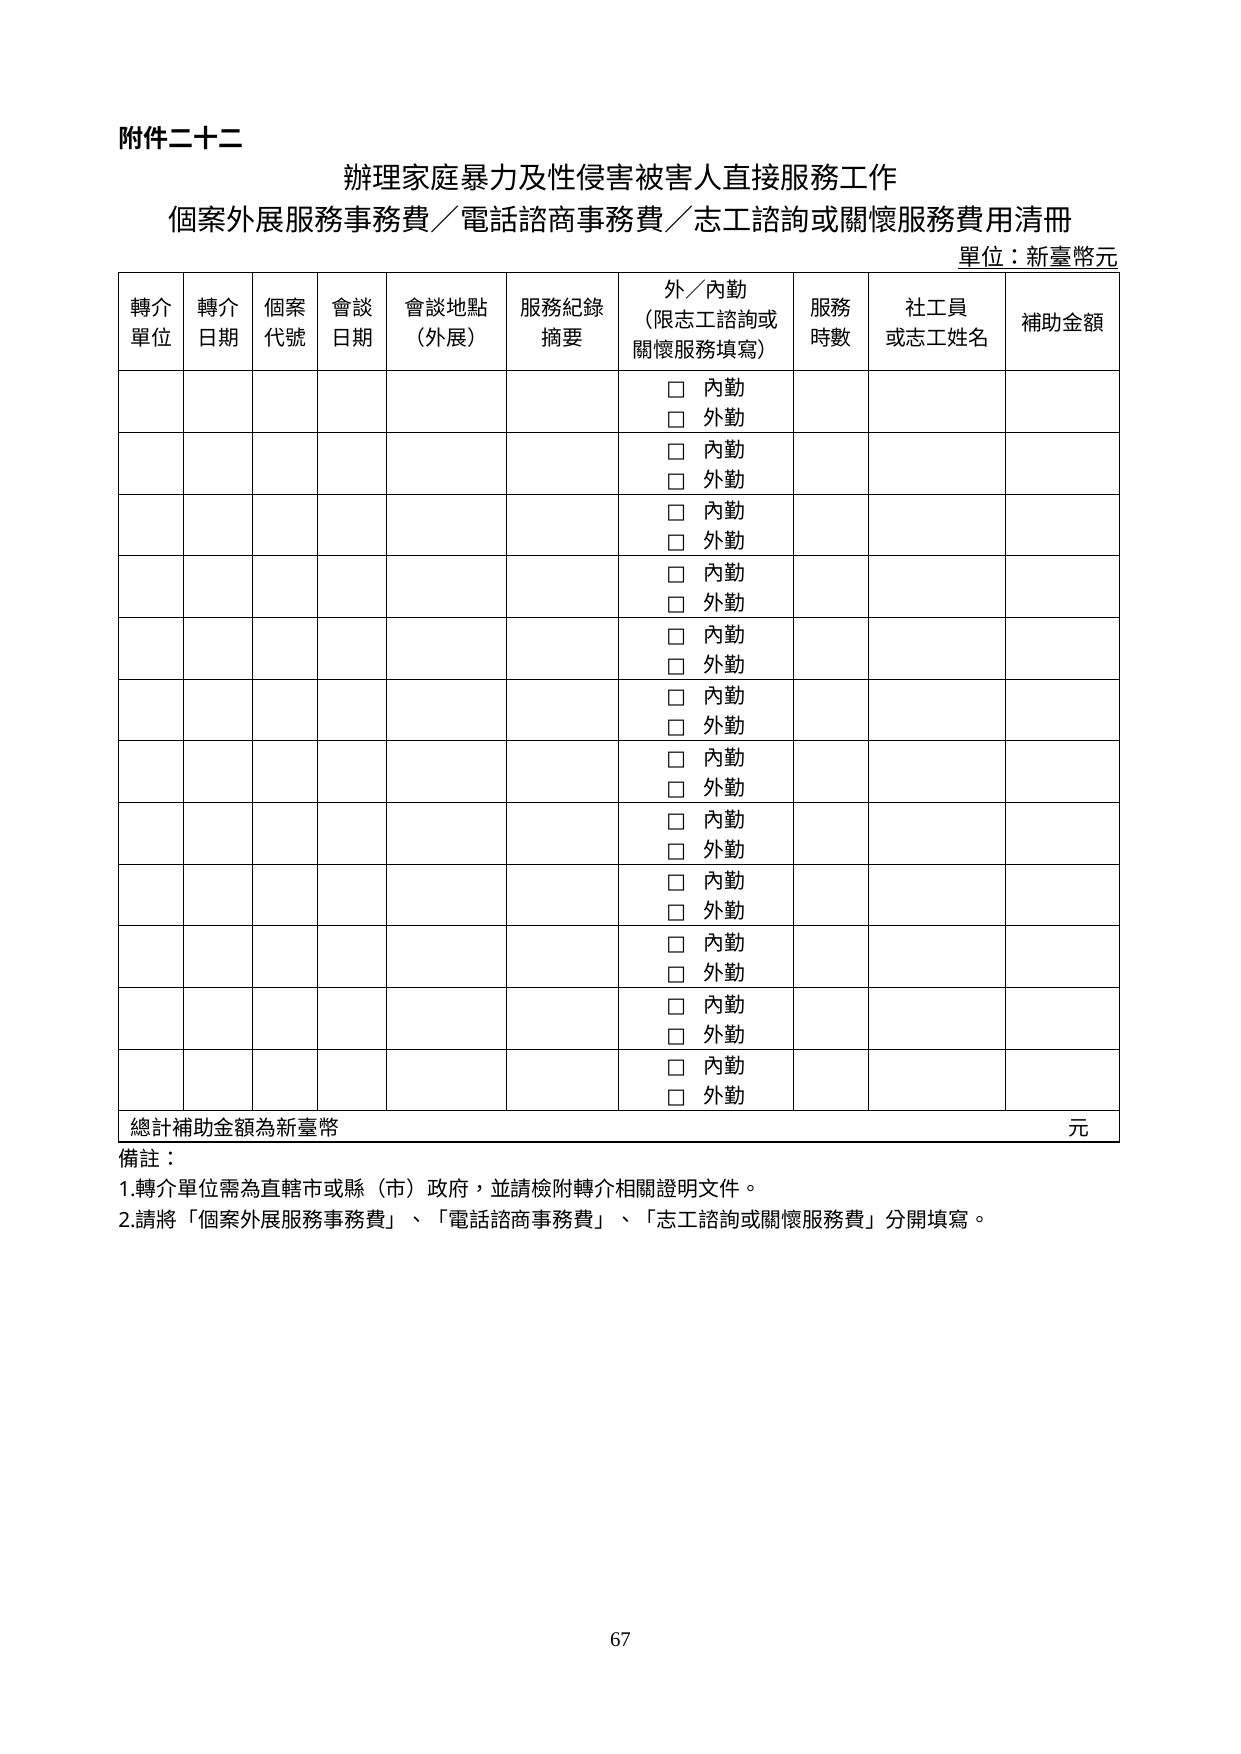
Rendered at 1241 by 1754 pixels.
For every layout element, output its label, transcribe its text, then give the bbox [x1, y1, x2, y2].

table_cell [507, 803, 618, 863]
table_cell [119, 865, 183, 925]
text 辦理家庭暴力及性侵害被害人直接服務工作 [118, 154, 1122, 197]
table_cell [253, 741, 317, 802]
table_cell [794, 926, 868, 987]
table_cell [387, 556, 506, 617]
table_cell [119, 433, 183, 493]
table_cell [794, 803, 868, 863]
table_cell [119, 1050, 183, 1110]
table_cell [184, 618, 252, 678]
table_cell [318, 680, 386, 740]
table_cell [869, 618, 1005, 678]
table_cell [1006, 618, 1119, 678]
table_cell 總計補助金額為新臺幣 元 [119, 1111, 1119, 1141]
table_cell [507, 865, 618, 925]
table_cell [387, 988, 506, 1048]
table_cell [794, 988, 868, 1048]
table_cell [253, 680, 317, 740]
table_cell [1006, 865, 1119, 925]
table_cell [318, 618, 386, 678]
table_cell 內勤 外勤 [619, 865, 793, 925]
table_cell [253, 865, 317, 925]
table_cell [119, 618, 183, 678]
table_cell [387, 1050, 506, 1110]
table_cell [253, 433, 317, 493]
table_header 補助金額 [1006, 273, 1119, 370]
table_cell [1006, 803, 1119, 863]
table_cell [1006, 556, 1119, 617]
table_cell [869, 680, 1005, 740]
table_cell 內勤 外勤 [619, 618, 793, 678]
table_cell [1006, 495, 1119, 555]
table_cell [794, 680, 868, 740]
table_cell 內勤 外勤 [619, 988, 793, 1048]
table_cell [253, 495, 317, 555]
table_cell [318, 803, 386, 863]
table_cell 內勤 外勤 [619, 803, 793, 863]
table_cell [184, 495, 252, 555]
table_cell [119, 495, 183, 555]
table_header 服務紀錄摘要 [507, 273, 618, 370]
table_cell [869, 433, 1005, 493]
table_cell [507, 988, 618, 1048]
table_cell [119, 556, 183, 617]
table_cell [318, 1050, 386, 1110]
text 1.轉介單位需為直轄市或縣（市）政府，並請檢附轉介相關證明文件。 [118, 1173, 1122, 1203]
table_cell [184, 803, 252, 863]
table_cell [1006, 926, 1119, 987]
table_cell [869, 803, 1005, 863]
table_cell 內勤 外勤 [619, 495, 793, 555]
table_cell [507, 371, 618, 432]
table_cell [119, 741, 183, 802]
table_cell [869, 926, 1005, 987]
table_cell 內勤 外勤 [619, 371, 793, 432]
text 個案外展服務事務費／電話諮商事務費／志工諮詢或關懷服務費用清冊 [118, 197, 1122, 239]
table_header 服務時數 [794, 273, 868, 370]
table_cell 內勤 外勤 [619, 741, 793, 802]
table_cell [794, 556, 868, 617]
table_cell 內勤 外勤 [619, 1050, 793, 1110]
table_cell [794, 433, 868, 493]
text 2.請將「個案外展服務事務費」、「電話諮商事務費」、「志工諮詢或關懷服務費」分開填寫。 [118, 1203, 1122, 1233]
table_header 會談地點 （外展） [387, 273, 506, 370]
table_cell [387, 680, 506, 740]
text 單位：新臺幣元 [118, 239, 1118, 272]
table_cell [184, 556, 252, 617]
table_cell 內勤 外勤 [619, 433, 793, 493]
table_cell [869, 988, 1005, 1048]
table_cell [387, 618, 506, 678]
table_cell [184, 926, 252, 987]
table_cell [318, 371, 386, 432]
table_cell [794, 741, 868, 802]
table_cell [318, 556, 386, 617]
table_header 轉介單位 [119, 273, 183, 370]
table_cell [869, 371, 1005, 432]
table_cell [507, 680, 618, 740]
table_cell [119, 803, 183, 863]
table_cell 內勤 外勤 [619, 556, 793, 617]
table_cell [507, 556, 618, 617]
table_cell [869, 495, 1005, 555]
table_cell [119, 680, 183, 740]
table_cell [387, 433, 506, 493]
table_cell [184, 865, 252, 925]
table_cell [387, 926, 506, 987]
table_cell [794, 371, 868, 432]
table_cell [507, 618, 618, 678]
table_cell [387, 803, 506, 863]
table_header 社工員 或志工姓名 [869, 273, 1005, 370]
table_cell [184, 371, 252, 432]
table_cell [869, 556, 1005, 617]
table_cell [184, 1050, 252, 1110]
table_cell [507, 741, 618, 802]
table_cell [119, 988, 183, 1048]
table_cell [869, 865, 1005, 925]
table_cell [387, 371, 506, 432]
table_cell [869, 741, 1005, 802]
table_header 外／內勤 （限志工諮詢或關懷服務填寫） [619, 273, 793, 370]
table_cell [507, 495, 618, 555]
table_cell [1006, 371, 1119, 432]
table_cell [318, 495, 386, 555]
table_cell [184, 741, 252, 802]
table_cell [507, 1050, 618, 1110]
table_cell [253, 618, 317, 678]
table_cell [869, 1050, 1005, 1110]
table_cell [1006, 433, 1119, 493]
text 備註： [118, 1142, 1122, 1173]
table_cell [318, 865, 386, 925]
table_header 會談日期 [318, 273, 386, 370]
table_cell [253, 371, 317, 432]
table_cell [318, 926, 386, 987]
table_cell [387, 495, 506, 555]
table_cell [119, 371, 183, 432]
text 附件二十二 [118, 118, 1122, 154]
table_cell 內勤 外勤 [619, 680, 793, 740]
table_cell [1006, 988, 1119, 1048]
table_cell [318, 433, 386, 493]
table_cell [794, 865, 868, 925]
table_cell [253, 1050, 317, 1110]
table_cell [253, 803, 317, 863]
table_cell [1006, 1050, 1119, 1110]
table_cell [318, 741, 386, 802]
table_cell 內勤 外勤 [619, 926, 793, 987]
table_header 轉介日期 [184, 273, 252, 370]
table_cell [253, 988, 317, 1048]
table_cell [253, 556, 317, 617]
table_header 個案代號 [253, 273, 317, 370]
table_cell [1006, 741, 1119, 802]
table_cell [119, 926, 183, 987]
table_cell [387, 865, 506, 925]
table_cell [794, 618, 868, 678]
table_cell [184, 680, 252, 740]
table_cell [794, 1050, 868, 1110]
table_cell [794, 495, 868, 555]
table_cell [318, 988, 386, 1048]
table_cell [1006, 680, 1119, 740]
table_cell [184, 988, 252, 1048]
table_cell [184, 433, 252, 493]
table_cell [253, 926, 317, 987]
table_cell [507, 926, 618, 987]
table_cell [507, 433, 618, 493]
table_cell [387, 741, 506, 802]
